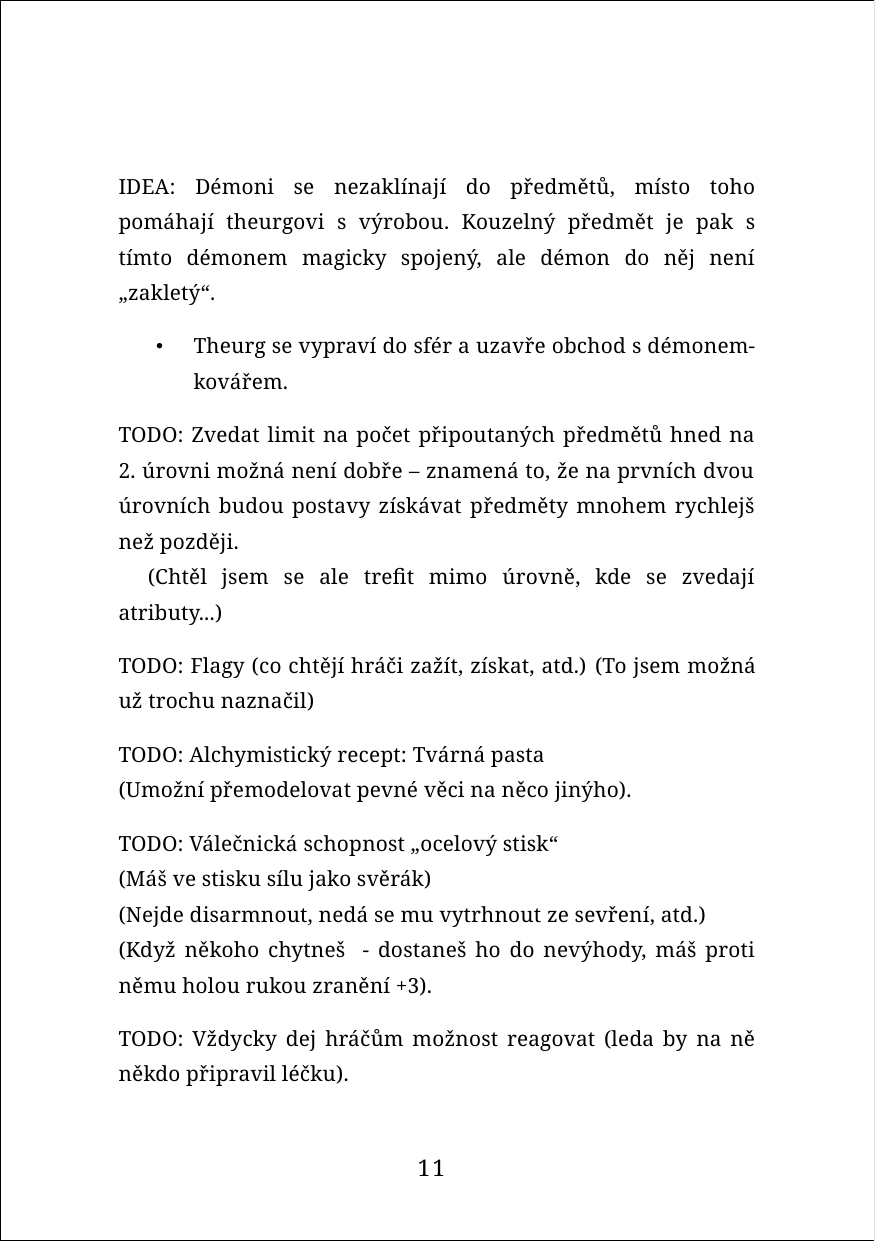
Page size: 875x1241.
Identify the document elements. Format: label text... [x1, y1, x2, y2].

text TODO: Zvedat limit na počet připoutaných předmětů hned na 2. úrovni možná není dobře – znamená to, že na prvních dvou úrovních budou postavy získávat předměty mnohem rychlejš než později. (Chtěl jsem se ale trefit mimo úrovně, kde se zvedají atributy...) [118, 420, 756, 626]
text IDEA: Démoni se nezaklínají do předmětů, místo toho pomáhají theurgovi s výrobou. Kouzelný předmět je pak s tímto démonem magicky spojený, ale démon do něj není „zakletý“. [118, 172, 756, 307]
text TODO: Vždycky dej hráčům možnost reagovat (leda by na ně někdo připravil léčku). [118, 1024, 756, 1088]
text TODO: Válečnická schopnost „ocelový stisk“ (Máš ve stisku sílu jako svěrák) (Nejde disarmnout, nedá se mu vytrhnout ze sevření, atd.) (Když někoho chytneš - dostaneš ho do nevýhody, máš proti němu holou rukou zranění +3). [118, 829, 756, 999]
text TODO: Flagy (co chtějí hráči zažít, získat, atd.) (To jsem možná už trochu naznačil) [118, 651, 756, 715]
list Theurg se vypraví do sfér a uzavře obchod s démonem-kovářem. [156, 332, 756, 396]
text TODO: Alchymistický recept: Tvárná pasta (Umožní přemodelovat pevné věci na něco jinýho). [118, 740, 756, 804]
